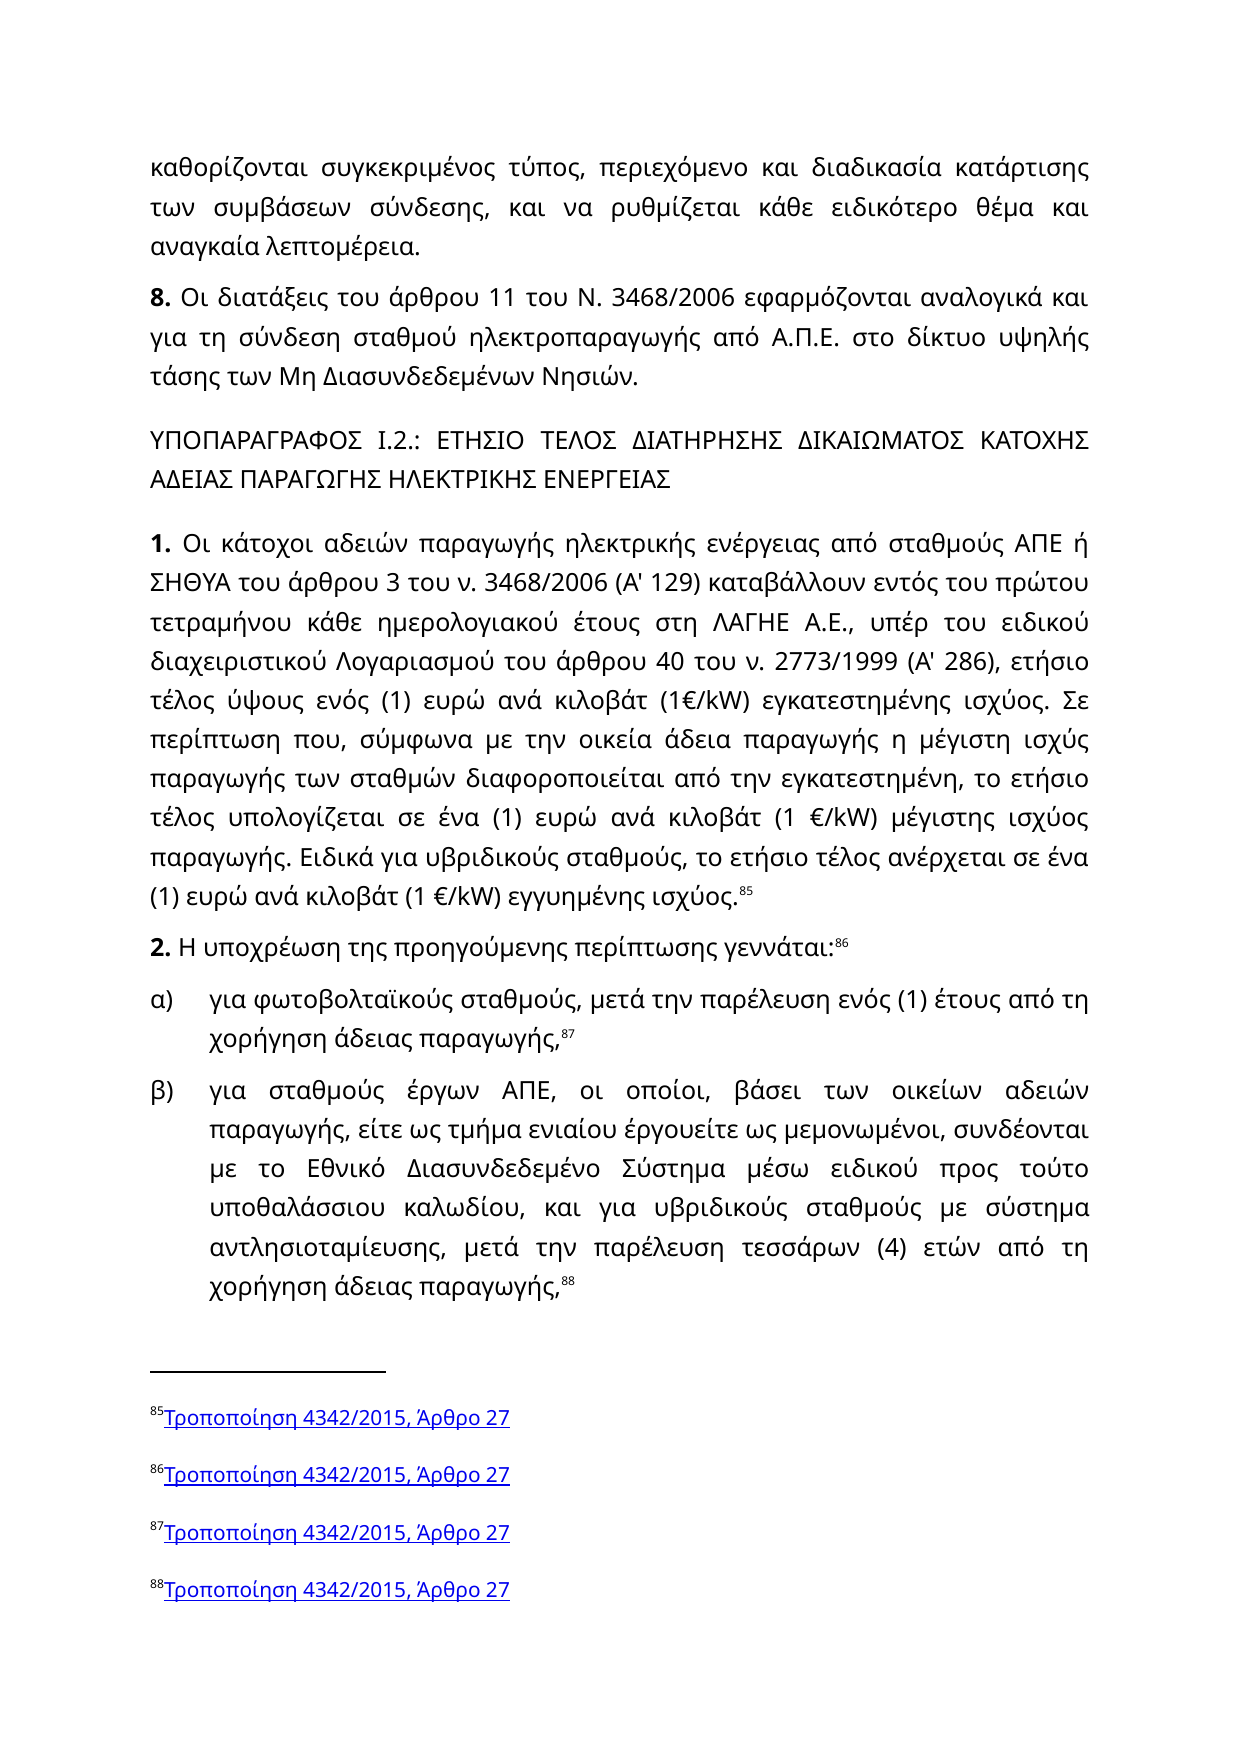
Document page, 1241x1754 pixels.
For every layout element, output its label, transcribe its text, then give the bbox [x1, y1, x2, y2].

text Τροποποίηση 4342/2015, Άρθρο 27 [150, 1460, 1090, 1489]
text Τροποποίηση 4342/2015, Άρθρο 27 [150, 1576, 1090, 1604]
text ΥΠΟΠΑΡΑΓΡΑΦΟΣ Ι.2.: ΕΤΗΣΙΟ ΤΕΛΟΣ ΔΙΑΤΗΡΗΣΗΣ ΔΙΚΑΙΩΜΑΤΟΣ ΚΑΤΟΧΗΣ ΑΔΕΙΑΣ ΠΑΡΑΓΩΓΗΣ ΗΛΕΚΤΡΙΚΗΣ ΕΝΕΡΓΕΙΑΣ [150, 422, 1090, 496]
text 8. Οι διατάξεις του άρθρου 11 του Ν. 3468/2006 εφαρμόζονται αναλογικά και για τη σύνδεση σταθμού ηλεκτροπαραγωγής από Α.Π.Ε. στο δίκτυο υψηλής τάσης των Μη Διασυνδεδεμένων Νησιών. [150, 280, 1090, 392]
text 1. Οι κάτοχοι αδειών παραγωγής ηλεκτρικής ενέργειας από σταθμούς ΑΠΕ ή ΣΗΘΥΑ του άρθρου 3 του ν. 3468/2006 (Α' 129) καταβάλλουν εντός του πρώτου τετραμήνου κάθε ημερολογιακού έτους στη ΛΑΓΗΕ Α.Ε., υπέρ του ειδικού διαχειριστικού Λογαριασμού του άρθρου 40 του ν. 2773/1999 (Α' 286), ετήσιο τέλος ύψους ενός (1) ευρώ ανά κιλοβάτ (1€/kW) εγκατεστημένης ισχύος. Σε περίπτωση που, σύμφωνα με την οικεία άδεια παραγωγής η μέγιστη ισχύς παραγωγής των σταθμών διαφοροποιείται από την εγκατεστημένη, το ετήσιο τέλος υπολογίζεται σε ένα (1) ευρώ ανά κιλοβάτ (1 €/kW) μέγιστης ισχύος παραγωγής. Ειδικά για υβριδικούς σταθμούς, το ετήσιο τέλος ανέρχεται σε ένα (1) ευρώ ανά κιλοβάτ (1 €/kW) εγγυημένης ισχύος. [150, 526, 1090, 912]
text 2. Η υποχρέωση της προηγούμενης περίπτωσης γεννάται: [150, 930, 1090, 964]
text Τροποποίηση 4342/2015, Άρθρο 27 [150, 1403, 1090, 1431]
text καθορίζονται συγκεκριμένος τύπος, περιεχόμενο και διαδικασία κατάρτισης των συμβάσεων σύνδεσης, και να ρυθμίζεται κάθε ειδικότερο θέμα και αναγκαία λεπτομέρεια. [150, 150, 1090, 262]
list α) για φωτοβολταϊκούς σταθμούς, μετά την παρέλευση ενός (1) έτους από τη χορήγηση άδειας παραγωγής, [150, 982, 1090, 1055]
list β) για σταθμούς έργων ΑΠΕ, οι οποίοι, βάσει των οικείων αδειών παραγωγής, είτε ως τμήμα ενιαίου έργουείτε ως μεμονωμένοι, συνδέονται με το Εθνικό Διασυνδεδεμένο Σύστημα μέσω ειδικού προς τούτο υποθαλάσσιου καλωδίου, και για υβριδικούς σταθμούς με σύστημα αντλησιοταμίευσης, μετά την παρέλευση τεσσάρων (4) ετών από τη χορήγηση άδειας παραγωγής, [150, 1072, 1090, 1302]
text Τροποποίηση 4342/2015, Άρθρο 27 [150, 1518, 1090, 1546]
